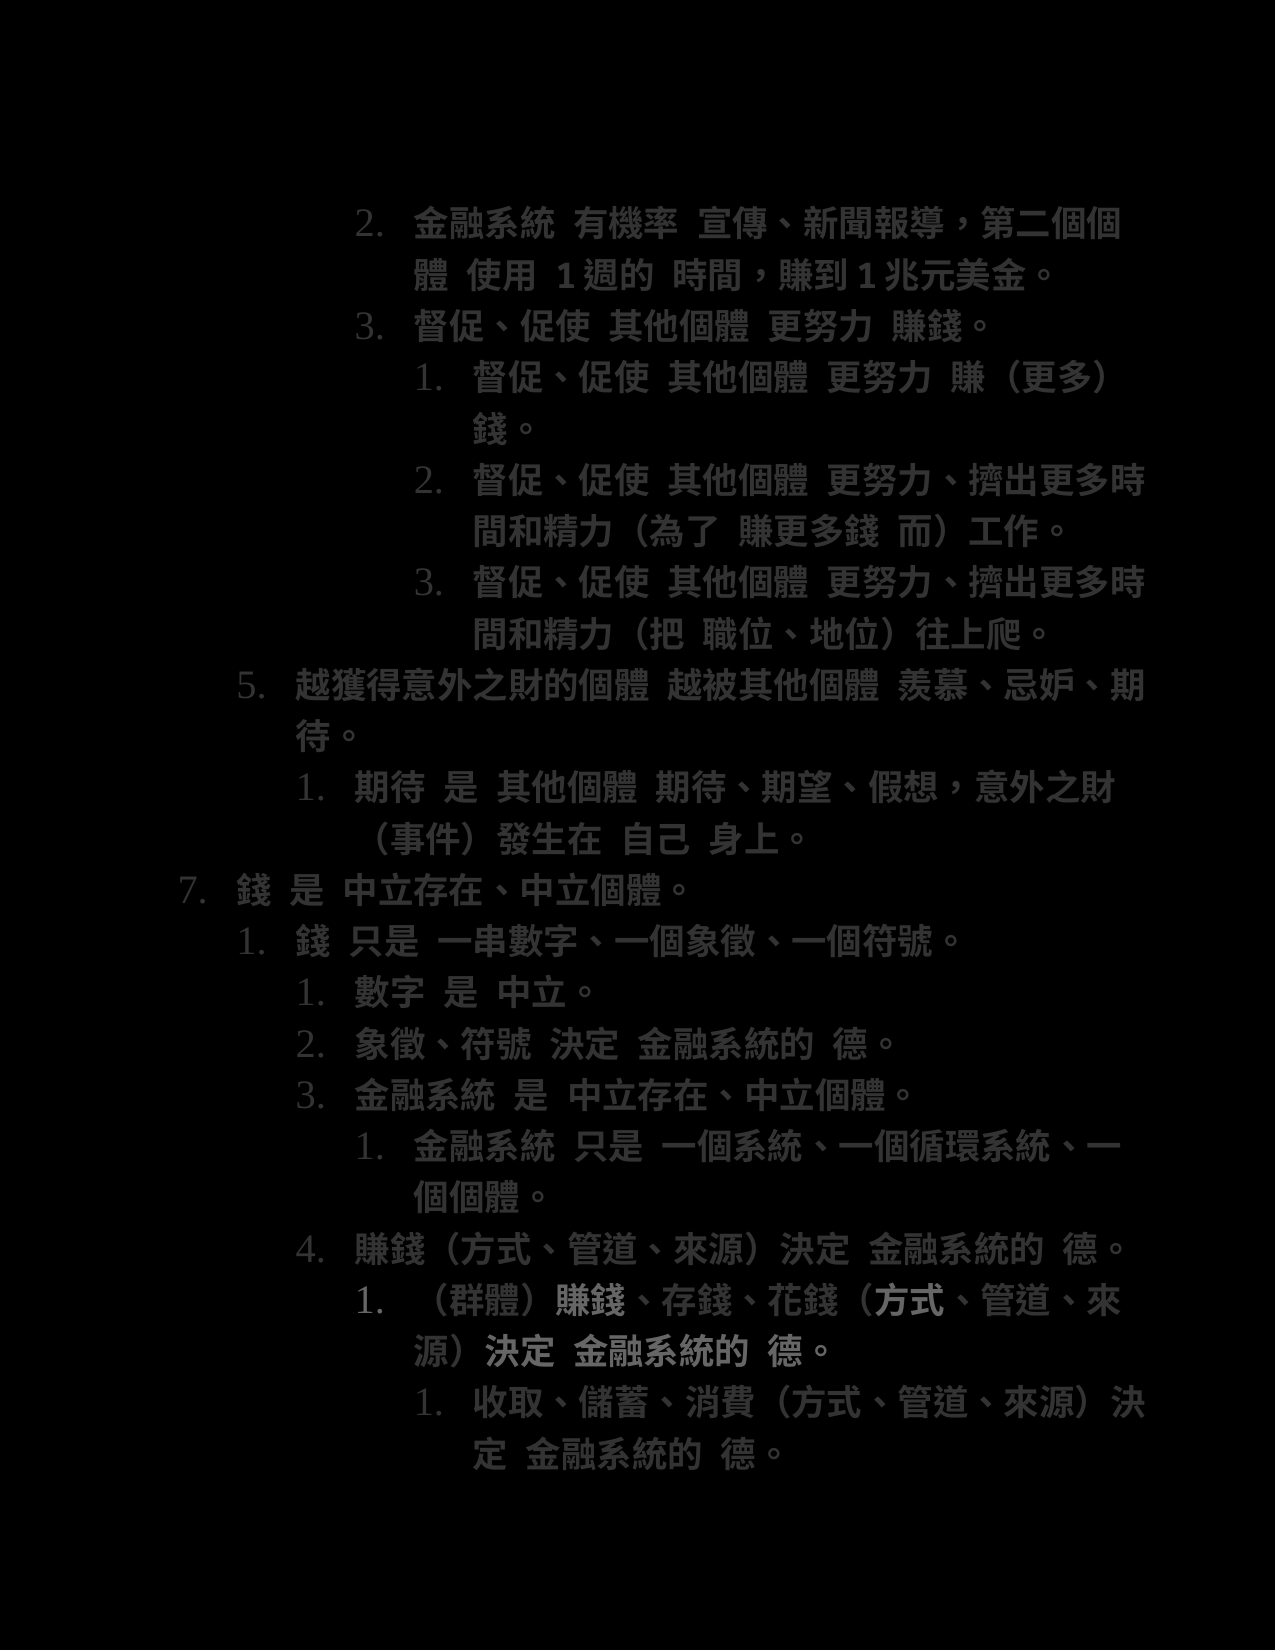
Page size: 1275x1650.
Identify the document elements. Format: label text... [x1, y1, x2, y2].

list 督促、促使 其他個體 更努力 賺錢。 [354, 298, 1157, 350]
list 金融系統 有機率 宣傳、新聞報導，第二個個體 使用 1週的 時間，賺到1兆元美金。 [354, 196, 1157, 298]
list 督促、促使 其他個體 更努力、擠出更多時間和精力（為了 賺更多錢 而）工作。 [413, 452, 1157, 555]
list 金融系統 只是 一個系統、一個循環系統、一個個體。 [354, 1118, 1157, 1221]
list 錢 是 中立存在、中立個體。 [177, 862, 1157, 913]
list 賺錢（方式、管道、來源）決定 金融系統的 德。 [295, 1221, 1157, 1272]
list 督促、促使 其他個體 更努力 賺（更多）錢。 [413, 350, 1157, 452]
list 金融系統 是 中立存在、中立個體。 [295, 1067, 1157, 1118]
list （群體）賺錢、存錢、花錢（方式、管道、來源）決定 金融系統的 德。 [354, 1272, 1157, 1375]
list 越獲得意外之財的個體 越被其他個體 羨慕、忌妒、期待。 [236, 657, 1157, 760]
list 督促、促使 其他個體 更努力、擠出更多時間和精力（把 職位、地位）往上爬。 [413, 555, 1157, 657]
list 錢 只是 一串數字、一個象徵、一個符號。 [236, 913, 1157, 965]
list 收取、儲蓄、消費（方式、管道、來源）決定 金融系統的 德。 [413, 1375, 1157, 1477]
list 象徵、符號 決定 金融系統的 德。 [295, 1016, 1157, 1067]
list 數字 是 中立。 [295, 965, 1157, 1016]
list 期待 是 其他個體 期待、期望、假想，意外之財（事件）發生在 自己 身上。 [295, 760, 1157, 862]
